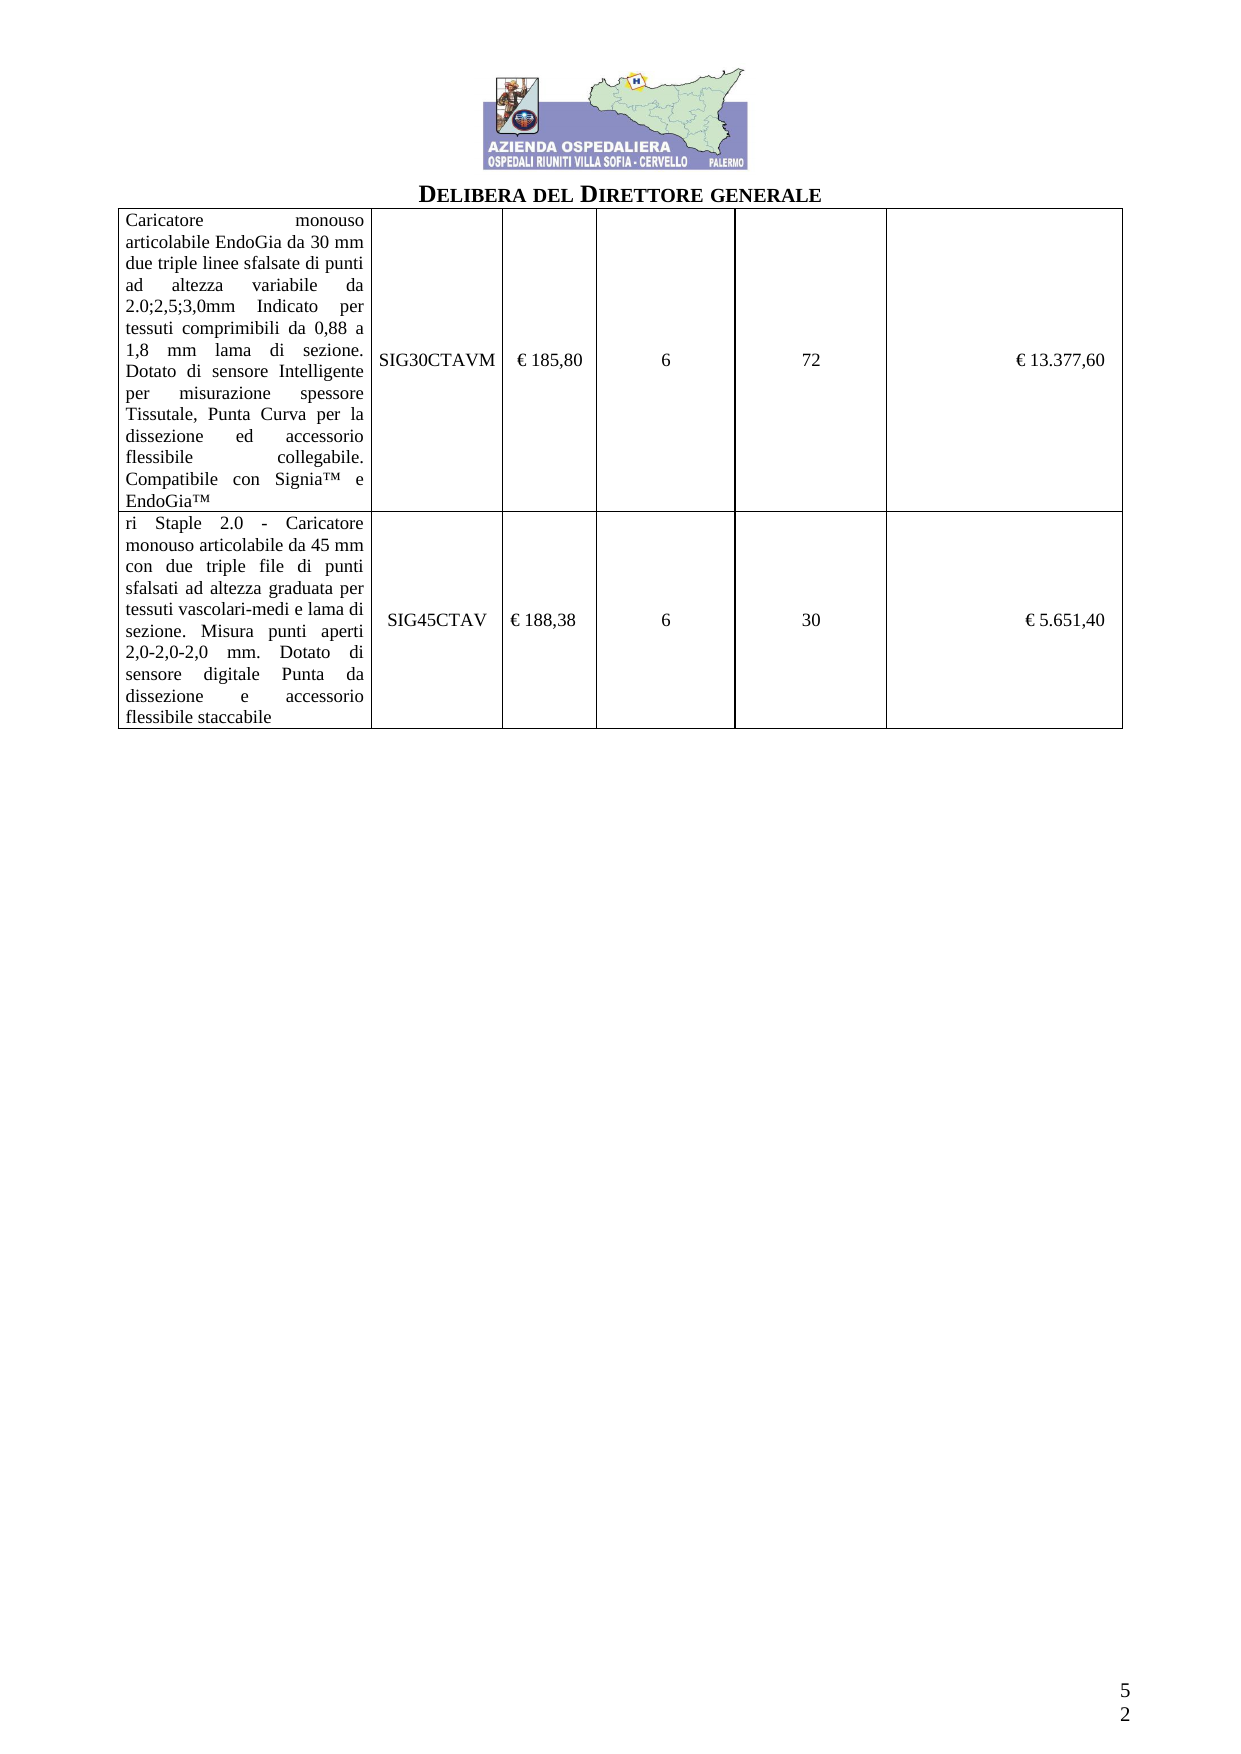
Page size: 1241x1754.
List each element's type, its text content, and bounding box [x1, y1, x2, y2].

table_cell 6 [597, 512, 734, 728]
table_cell 72 [736, 209, 886, 511]
table_cell 6 [597, 209, 734, 511]
table_cell € 5.651,40 [887, 512, 1122, 728]
table_cell € 185,80 [503, 209, 596, 511]
table_cell € 13.377,60 [887, 209, 1122, 511]
table_cell 30 [736, 512, 886, 728]
table_cell SIG45CTAV [372, 512, 502, 728]
table_cell SIG30CTAVM [372, 209, 502, 511]
table_cell Caricatore monouso articolabile EndoGia da 30 mm due triple linee sfalsate di punti ad altezza variabile da 2.0;2,5;3,0mm Indicato per tessuti comprimibili da 0,88 a 1,8 mm lama di sezione. Dotato di sensore Intelligente per misurazione spessore Tissutale, Punta Curva per la dissezione ed accessorio flessibile collegabile. Compatibile con Signia™ e EndoGia™ [119, 209, 371, 511]
table_cell ri Staple 2.0 - Caricatore monouso articolabile da 45 mm con due triple file di punti sfalsati ad altezza graduata per tessuti vascolari-medi e lama di sezione. Misura punti aperti 2,0-2,0-2,0 mm. Dotato di sensore digitale Punta da dissezione e accessorio flessibile staccabile [119, 512, 371, 728]
table_cell € 188,38 [503, 512, 596, 728]
